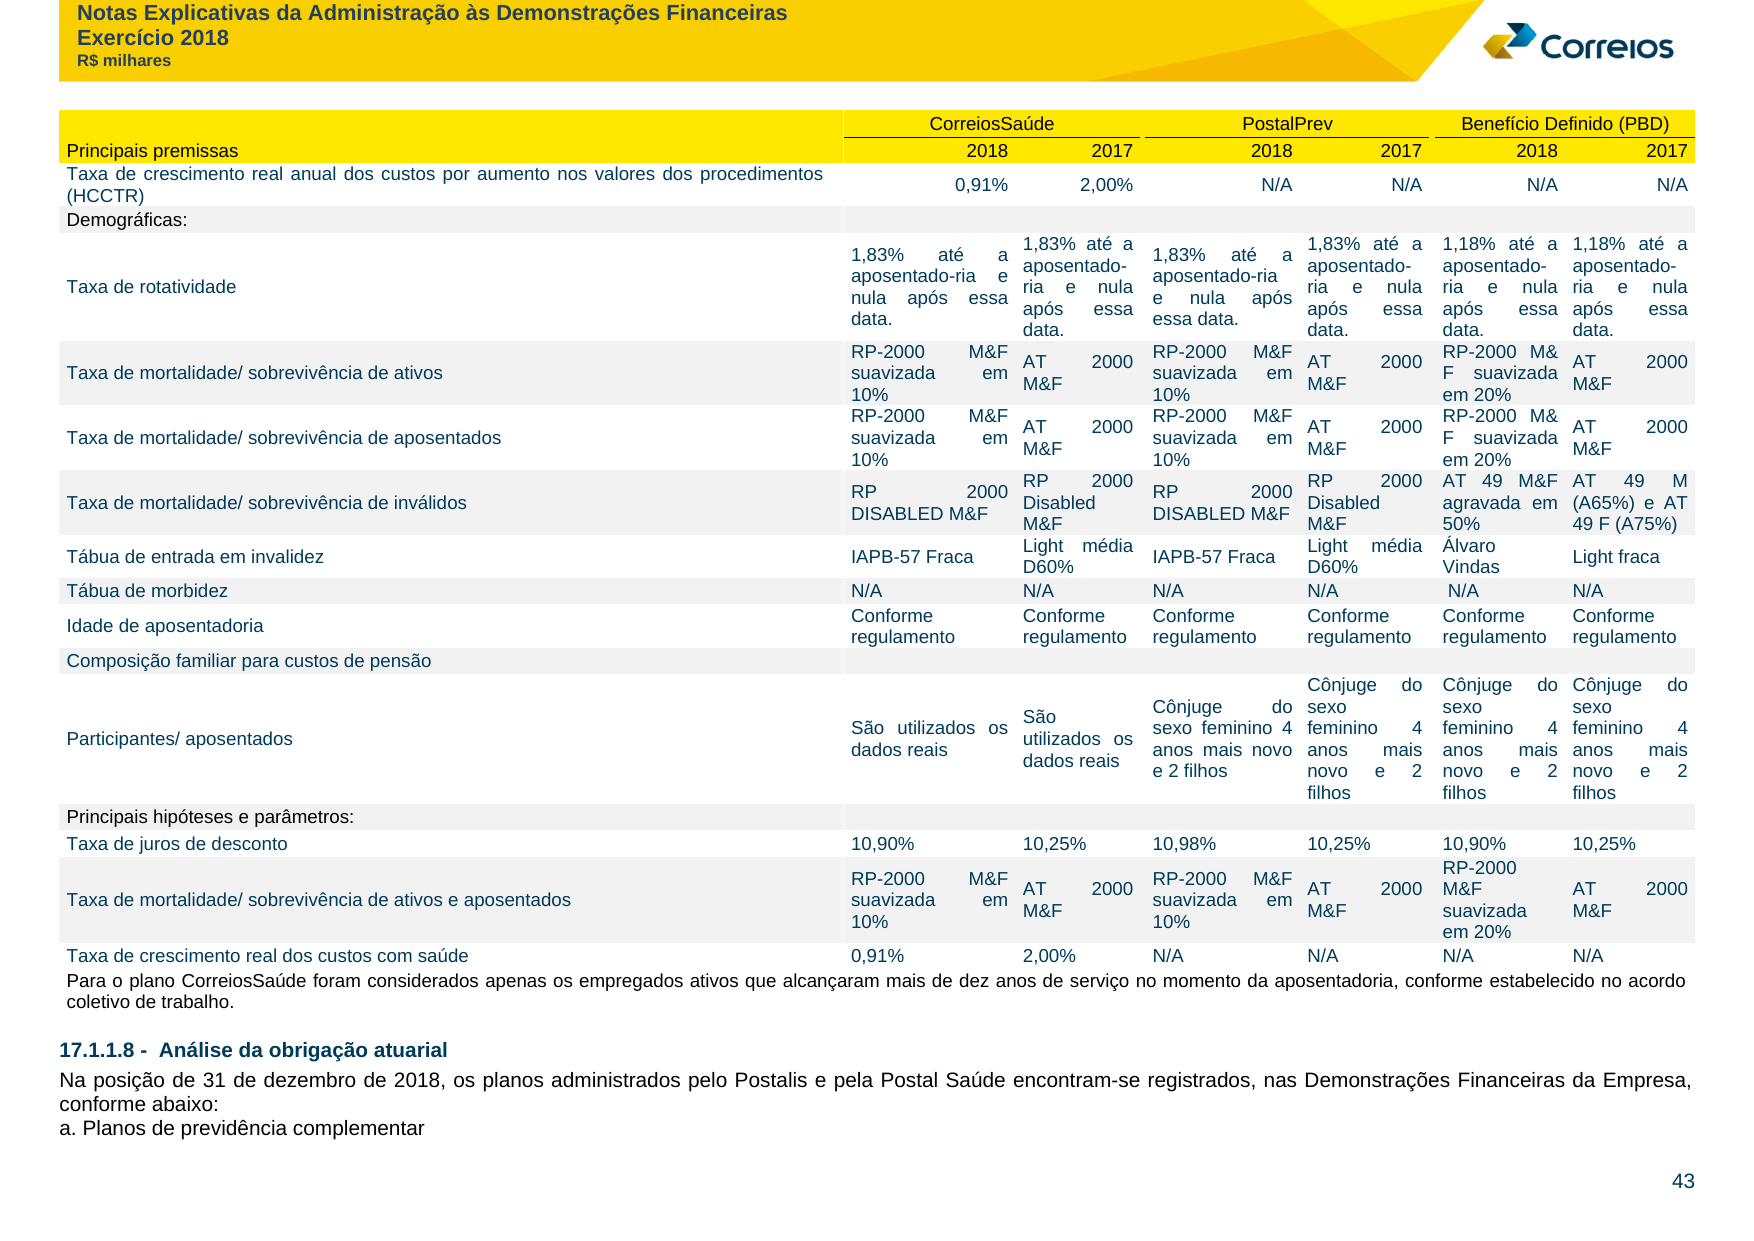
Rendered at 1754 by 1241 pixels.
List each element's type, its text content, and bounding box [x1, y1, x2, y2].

table_cell 1,83% até a aposentado-ria e nula após essa data. [1300, 233, 1429, 341]
table_cell Light média D60% [1300, 535, 1429, 578]
table_cell [1429, 206, 1435, 233]
table_cell Light fraca [1565, 535, 1695, 578]
table_cell N/A [1565, 578, 1695, 604]
table_cell 2017 [1015, 138, 1140, 163]
table_cell [1145, 804, 1300, 830]
table_cell [832, 405, 843, 470]
table_cell 1,18% até a aposentado-ria e nula após essa data. [1435, 233, 1565, 341]
picture [1498, 393, 1503, 401]
table_cell AT 2000 M&F [1565, 857, 1695, 943]
table_header CorreiosSaúde [844, 110, 1140, 137]
table_cell N/A [1145, 578, 1300, 604]
table_cell [844, 648, 1015, 674]
table_cell [832, 804, 843, 830]
subtitle Análise da obrigação atuarial [59, 1037, 1695, 1061]
table_header [59, 110, 832, 137]
table_cell [1140, 163, 1145, 206]
table_cell N/A [1145, 163, 1300, 206]
table_cell AT 2000 M&F [1565, 405, 1695, 470]
table_cell Álvaro Vindas [1435, 535, 1565, 578]
table_cell Principais premissas [59, 137, 832, 163]
table_cell [1140, 578, 1145, 604]
table_cell [844, 206, 1015, 233]
picture [1154, 507, 1160, 518]
picture [59, 0, 1695, 82]
table_cell [1015, 648, 1140, 674]
picture [1154, 453, 1158, 464]
table_cell RP-2000 M&F suavizada em 10% [844, 341, 1015, 405]
table_cell [1429, 804, 1435, 830]
table_cell N/A [1145, 943, 1300, 969]
table_cell AT 2000 M&F [1565, 341, 1695, 405]
table_cell N/A [1565, 943, 1695, 969]
picture [1117, 178, 1122, 186]
picture [1444, 345, 1451, 358]
table_cell N/A [1015, 578, 1140, 604]
table_cell [1429, 163, 1435, 206]
table_cell [832, 535, 843, 578]
table_cell [1565, 648, 1695, 674]
table_cell AT 2000 M&F [1300, 405, 1429, 470]
table_header [1429, 110, 1435, 137]
table_cell RP 2000 DISABLED M&F [844, 470, 1015, 535]
table_cell 10,25% [1015, 830, 1140, 857]
picture [1444, 861, 1451, 874]
table_cell [1429, 535, 1435, 578]
picture [1658, 522, 1663, 530]
table_cell [1140, 470, 1145, 535]
table_cell Conforme regulamento [1435, 604, 1565, 647]
picture [1490, 837, 1495, 845]
table_cell AT 2000 M&F [1015, 857, 1140, 943]
table_cell 1,83% até a aposentado-ria e nula após essa data. [1015, 233, 1140, 341]
table_cell N/A [1435, 943, 1565, 969]
table_cell Taxa de mortalidade/ sobrevivência de inválidos [59, 470, 832, 535]
table_cell [832, 648, 843, 674]
table_cell N/A [1435, 163, 1565, 206]
table_cell [1145, 206, 1300, 233]
picture [1676, 496, 1687, 509]
table_cell RP-2000 M&F suavizada em 10% [1145, 341, 1300, 405]
table_cell IAPB-57 Fraca [844, 535, 1015, 578]
picture [1035, 355, 1046, 368]
table_cell Taxa de juros de desconto [59, 830, 832, 857]
table_cell AT 49 M&F agravada em 50% [1435, 470, 1565, 535]
picture [1383, 746, 1387, 756]
table_cell 1,18% até a aposentado-ria e nula após essa data. [1565, 233, 1695, 341]
table_cell 0,91% [844, 943, 1015, 969]
table_cell [1429, 857, 1435, 943]
table_cell [1140, 674, 1145, 803]
picture [1499, 612, 1503, 622]
picture [866, 485, 873, 491]
table_cell 2,00% [1015, 163, 1140, 206]
table_cell [1015, 804, 1140, 830]
table_cell 10,25% [1565, 830, 1695, 857]
picture [992, 178, 997, 186]
table_cell [1565, 206, 1695, 233]
table_cell [832, 857, 843, 943]
picture [1280, 507, 1289, 520]
picture [1205, 633, 1209, 643]
table_cell Para o plano CorreiosSaúde foram considerados apenas os empregados ativos que alcançaram mais de dez anos de serviço no momento da aposentadoria, conforme estabelecido no acordo coletivo de trabalho. [59, 969, 1695, 1012]
picture [1572, 723, 1577, 734]
picture [1444, 431, 1453, 444]
picture [888, 949, 893, 957]
picture [1229, 550, 1238, 563]
table_cell RP-2000 M&F suavizada em 10% [844, 405, 1015, 470]
table_cell [832, 163, 843, 206]
table_cell 1,83% até a aposentado-ria e nula após essa data. [844, 233, 1015, 341]
table_cell Taxa de mortalidade/ sobrevivência de aposentados [59, 405, 832, 470]
table_cell [1140, 830, 1145, 857]
table_cell IAPB-57 Fraca [1145, 535, 1300, 578]
table_cell Light média D60% [1015, 535, 1140, 578]
picture [1209, 612, 1213, 622]
table_cell [1140, 604, 1145, 647]
table_cell RP-2000 M& F suavizada em 20% [1435, 405, 1565, 470]
table_cell [1140, 341, 1145, 405]
picture [1359, 837, 1367, 848]
table_cell [1140, 857, 1145, 943]
table_cell Participantes/ aposentados [59, 674, 832, 803]
table_cell RP 2000 Disabled M&F [1300, 470, 1429, 535]
table_cell [832, 674, 843, 803]
table_cell N/A [1435, 578, 1565, 604]
table_cell Tábua de morbidez [59, 578, 832, 604]
table_cell 0,91% [844, 163, 1015, 206]
table_cell [1140, 137, 1145, 163]
table_cell Idade de aposentadoria [59, 604, 832, 647]
table_cell [832, 341, 843, 405]
picture [1035, 420, 1046, 433]
table_cell Taxa de mortalidade/ sobrevivência de ativos [59, 341, 832, 405]
table_cell [1140, 648, 1145, 674]
picture [1675, 1177, 1681, 1185]
picture [1602, 377, 1611, 390]
picture [866, 409, 873, 415]
picture [1444, 237, 1448, 248]
table_cell Tábua de entrada em invalidez [59, 535, 832, 578]
picture [1154, 248, 1158, 259]
table_cell AT 2000 M&F [1015, 405, 1140, 470]
picture [1602, 904, 1611, 917]
table_cell 2018 [844, 138, 1015, 163]
table_cell [1140, 206, 1145, 233]
table_cell [1140, 804, 1145, 830]
table_cell 2018 [1435, 138, 1565, 163]
table_cell AT 2000 M&F [1300, 341, 1429, 405]
picture [515, 896, 519, 906]
table_cell São utilizados os dados reais [1015, 674, 1140, 803]
picture [1201, 723, 1206, 734]
table_cell Conforme regulamento [1015, 604, 1140, 647]
table_cell N/A [1300, 163, 1429, 206]
picture [1342, 560, 1347, 568]
table_cell [1140, 943, 1145, 969]
picture [870, 550, 877, 556]
table_cell AT 49 M (A65%) e AT 49 F (A75%) [1565, 470, 1695, 535]
table_cell [1435, 804, 1565, 830]
table_cell 10,98% [1145, 830, 1300, 857]
table_cell Composição familiar para custos de pensão [59, 648, 832, 674]
picture [1600, 517, 1609, 530]
picture [1154, 345, 1161, 358]
picture [1444, 366, 1453, 379]
picture [1572, 788, 1577, 799]
picture [1174, 388, 1179, 396]
picture [1154, 915, 1158, 926]
table_cell N/A [1565, 163, 1695, 206]
table_cell [1429, 830, 1435, 857]
picture [1442, 723, 1447, 734]
table_cell [844, 804, 1015, 830]
picture [1174, 915, 1179, 923]
list Planos de previdência complementar [59, 1116, 1695, 1139]
table_cell N/A [1300, 578, 1429, 604]
picture [1583, 308, 1587, 319]
table_cell Taxa de crescimento real dos custos com saúde [59, 943, 832, 969]
table_cell [1429, 470, 1435, 535]
table_cell [832, 943, 843, 969]
table_cell [1140, 233, 1145, 341]
table_cell N/A [1300, 943, 1429, 969]
picture [1442, 788, 1447, 799]
table_cell [1300, 804, 1429, 830]
table_cell [1429, 405, 1435, 470]
table_cell [832, 830, 843, 857]
table_cell 2017 [1565, 138, 1695, 163]
picture [1323, 724, 1327, 734]
table_cell [832, 470, 843, 535]
table_cell [1429, 578, 1435, 604]
picture [1619, 496, 1625, 504]
table_header [1140, 110, 1145, 137]
table_cell [1429, 648, 1435, 674]
picture [1444, 409, 1451, 422]
table_cell [1429, 943, 1435, 969]
picture [1203, 746, 1207, 756]
picture [1174, 453, 1179, 461]
picture [1154, 409, 1161, 422]
picture [1154, 837, 1158, 848]
text Na posição de 31 de dezembro de 2018, os planos administrados pelo Postalis e pela Postal Saúde encontram-se registrados, nas Demonstrações Financeiras da Empresa, conforme abaixo: [59, 1068, 1695, 1116]
table_cell [1435, 648, 1565, 674]
table_cell Conforme regulamento [1145, 604, 1300, 647]
picture [875, 393, 880, 401]
table_cell RP-2000 M&F suavizada em 10% [844, 857, 1015, 943]
table_cell São utilizados os dados reais [844, 674, 1015, 803]
table_cell N/A [844, 578, 1015, 604]
picture [1194, 248, 1202, 259]
picture [888, 248, 893, 256]
picture [1484, 237, 1492, 248]
picture [1154, 872, 1161, 885]
table_cell RP-2000 M&F suavizada em 10% [1145, 405, 1300, 470]
table_cell [832, 137, 843, 163]
table_cell RP 2000 Disabled M&F [1015, 470, 1140, 535]
table_cell [1300, 206, 1429, 233]
table_cell RP-2000 M&F suavizada em 20% [1435, 857, 1565, 943]
table_cell Principais hipóteses e parâmetros: [59, 804, 832, 830]
table_cell [1015, 206, 1140, 233]
table_cell Conforme regulamento [1300, 604, 1429, 647]
table_cell [832, 233, 843, 341]
picture [196, 738, 200, 749]
table_cell [1429, 137, 1435, 163]
table_cell Cônjuge do sexo feminino 4 anos mais novo e 2 filhos [1565, 674, 1695, 803]
picture [875, 920, 880, 928]
table_cell [832, 206, 843, 233]
table_cell [1300, 648, 1429, 674]
table_cell [1429, 233, 1435, 341]
table_header PostalPrev [1145, 110, 1429, 137]
picture [919, 507, 928, 512]
table_cell [1429, 604, 1435, 647]
picture [1602, 442, 1611, 455]
table_cell [1435, 206, 1565, 233]
table_cell 1,83% até a aposentado-ria e nula após essa data. [1145, 233, 1300, 341]
picture [1574, 237, 1578, 248]
picture [1341, 611, 1346, 622]
table_cell 10,90% [1435, 830, 1565, 857]
table_cell [1429, 341, 1435, 405]
picture [866, 345, 873, 351]
table_header Benefício Definido (PBD) [1435, 110, 1695, 137]
table_cell Demográficas: [59, 206, 832, 233]
picture [1495, 633, 1499, 643]
table_cell RP-2000 M& F suavizada em 20% [1435, 341, 1565, 405]
table_cell 2,00% [1015, 943, 1140, 969]
picture [1629, 612, 1633, 622]
picture [1444, 837, 1448, 848]
picture [1464, 517, 1469, 525]
picture [1035, 882, 1046, 895]
table_cell Cônjuge do sexo feminino 4 anos mais novo e 2 filhos [1300, 674, 1429, 803]
picture [1498, 930, 1503, 938]
table_cell 10,90% [844, 830, 1015, 857]
table_cell RP-2000 M&F suavizada em 10% [1145, 857, 1300, 943]
picture [866, 872, 873, 878]
table_cell Taxa de crescimento real anual dos custos por aumento nos valores dos procedimentos (HCCTR) [59, 163, 832, 206]
table_cell [1145, 648, 1300, 674]
table_cell AT 2000 M&F [1300, 857, 1429, 943]
picture [1548, 474, 1557, 487]
picture [68, 732, 75, 738]
table_cell [1140, 405, 1145, 470]
table_cell [1429, 674, 1435, 803]
picture [1574, 837, 1578, 848]
picture [1200, 837, 1205, 845]
picture [1063, 949, 1072, 962]
picture [1063, 237, 1072, 250]
table_cell [832, 604, 843, 647]
table_cell [832, 578, 843, 604]
table_cell 10,25% [1300, 830, 1429, 857]
picture [1583, 265, 1587, 276]
table_cell 2017 [1300, 138, 1429, 163]
table_cell [1565, 804, 1695, 830]
picture [1154, 485, 1161, 498]
table_cell Cônjuge do sexo feminino 4 anos mais novo e 2 filhos [1145, 674, 1300, 803]
picture [1623, 837, 1632, 850]
table_cell Conforme regulamento [844, 604, 1015, 647]
table_cell RP 2000 DISABLED M&F [1145, 470, 1300, 535]
table_cell AT 2000 M&F [1015, 341, 1140, 405]
table_cell Cônjuge do sexo feminino 4 anos mais novo e 2 filhos [1435, 674, 1565, 803]
table_cell Conforme regulamento [1565, 604, 1695, 647]
table_header [832, 110, 843, 137]
picture [1154, 388, 1158, 399]
table_cell [1140, 535, 1145, 578]
table_cell 2018 [1145, 138, 1300, 163]
picture [1061, 560, 1070, 573]
table_cell Taxa de mortalidade/ sobrevivência de ativos e aposentados [59, 857, 832, 943]
table_cell Taxa de rotatividade [59, 233, 832, 341]
picture [391, 657, 395, 667]
